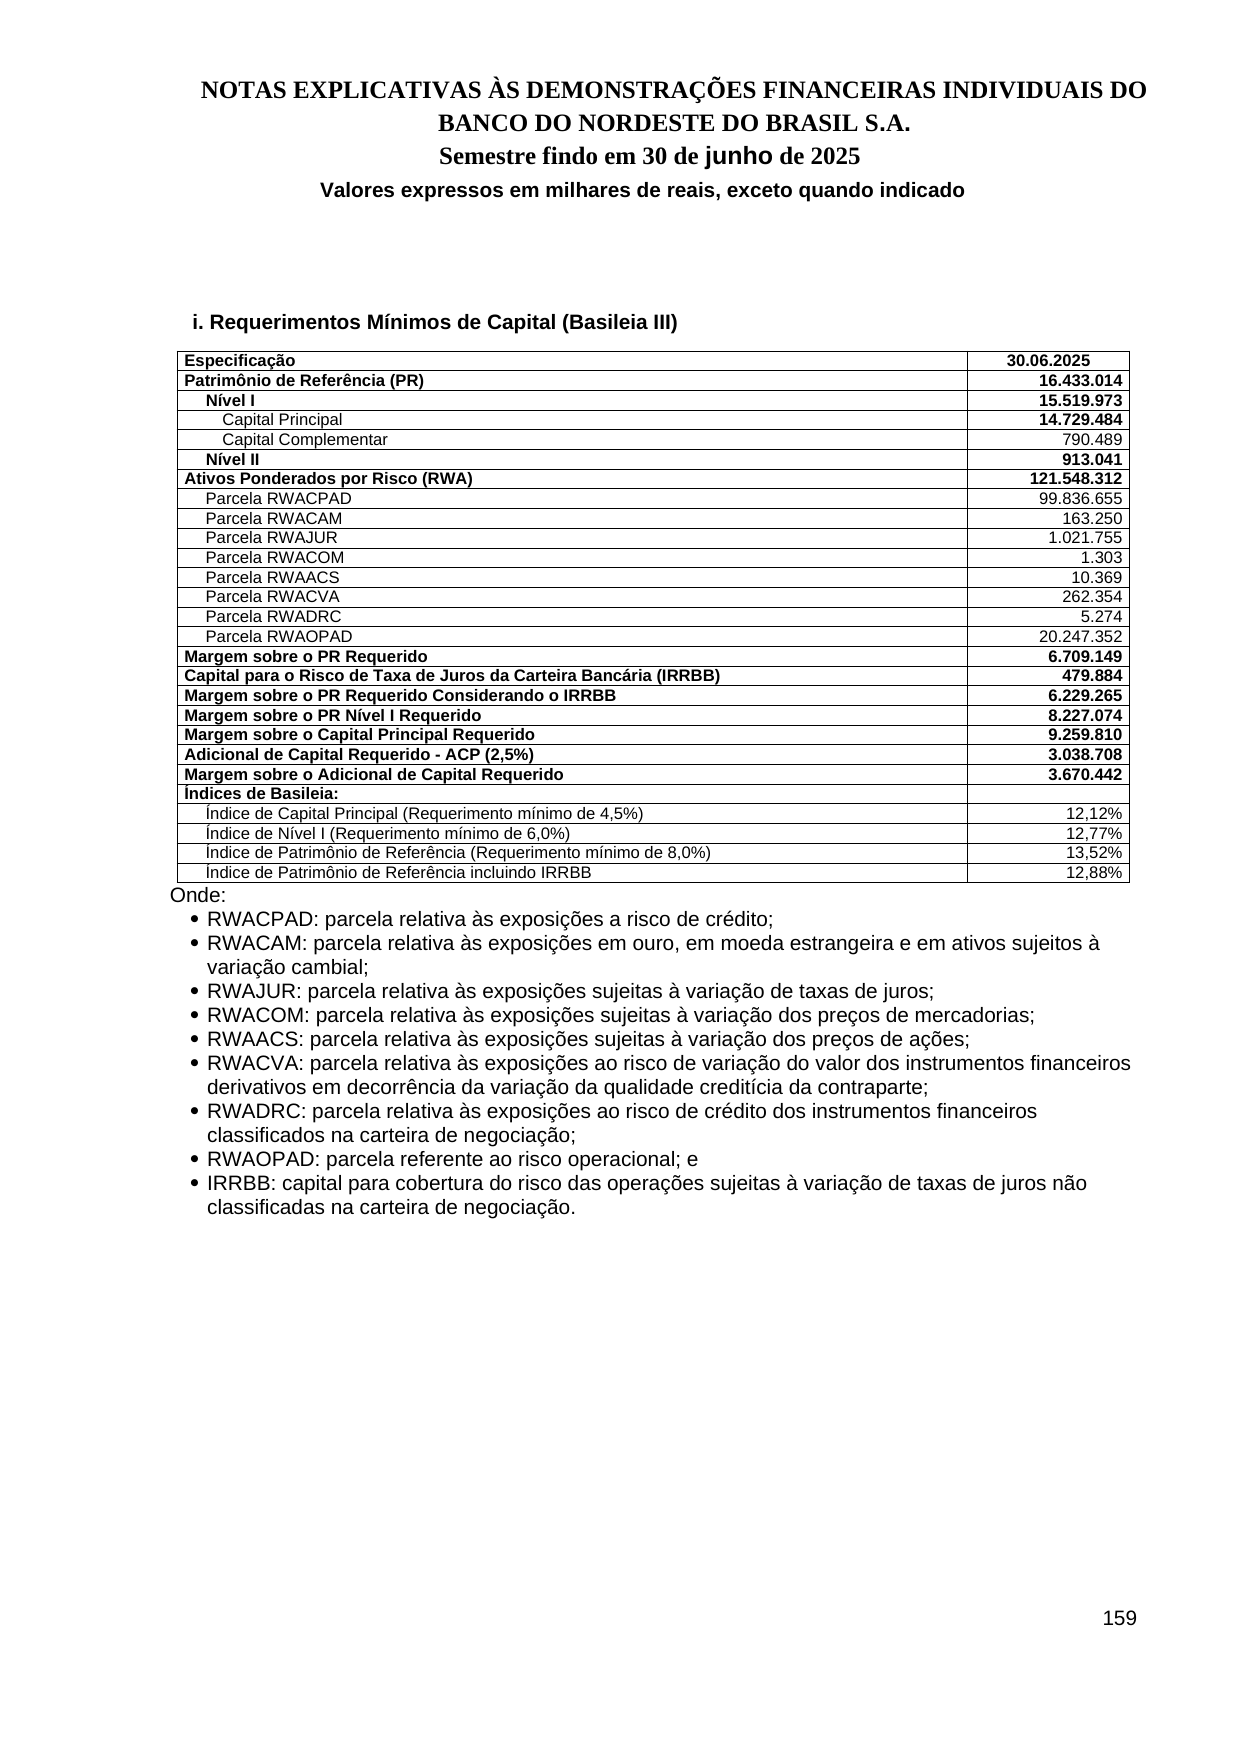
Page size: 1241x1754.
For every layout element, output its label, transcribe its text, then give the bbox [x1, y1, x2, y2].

list IRRBB: capital para cobertura do risco das operações sujeitas à variação de taxas de juros não classificadas na carteira de negociação. [191, 1171, 1137, 1219]
table_cell 262.354 [968, 588, 1129, 606]
table_cell 12,77% [968, 824, 1129, 843]
table_cell 6.709.149 [968, 647, 1129, 666]
table_cell Capital para o Risco de Taxa de Juros da Carteira Bancária (IRRBB) [178, 667, 967, 685]
table_cell Nível I [178, 391, 967, 409]
table_cell Margem sobre o Adicional de Capital Requerido [178, 765, 967, 784]
table_cell Índice de Patrimônio de Referência incluindo IRRBB [178, 864, 967, 882]
table_cell 15.519.973 [968, 391, 1129, 409]
list RWAOPAD: parcela referente ao risco operacional; e [191, 1147, 1137, 1171]
text i. Requerimentos Mínimos de Capital (Basileia III) [192, 310, 1137, 334]
table_cell Capital Principal [178, 411, 967, 429]
table_cell Margem sobre o Capital Principal Requerido [178, 726, 967, 744]
table_cell Parcela RWACPAD [178, 489, 967, 508]
table_cell 1.021.755 [968, 529, 1129, 547]
list RWAJUR: parcela relativa às exposições sujeitas à variação de taxas de juros; [191, 979, 1137, 1003]
table_cell Parcela RWAJUR [178, 529, 967, 547]
table_cell Índice de Capital Principal (Requerimento mínimo de 4,5%) [178, 804, 967, 823]
table_cell 20.247.352 [968, 627, 1129, 646]
table_cell 10.369 [968, 568, 1129, 587]
table_cell 913.041 [968, 450, 1129, 469]
table_cell 3.038.708 [968, 745, 1129, 764]
table_cell 16.433.014 [968, 371, 1129, 390]
list RWADRC: parcela relativa às exposições ao risco de crédito dos instrumentos financeiros classificados na carteira de negociação; [191, 1099, 1137, 1147]
table_cell Nível II [178, 450, 967, 469]
table_cell Parcela RWADRC [178, 608, 967, 626]
table_cell 8.227.074 [968, 706, 1129, 724]
table_cell 121.548.312 [968, 470, 1129, 488]
table_cell 163.250 [968, 509, 1129, 528]
list RWACVA: parcela relativa às exposições ao risco de variação do valor dos instrumentos financeiros derivativos em decorrência da variação da qualidade creditícia da contraparte; [191, 1051, 1137, 1099]
table_cell Margem sobre o PR Nível I Requerido [178, 706, 967, 724]
table_cell 5.274 [968, 608, 1129, 626]
table_cell Parcela RWACAM [178, 509, 967, 528]
table_cell 6.229.265 [968, 686, 1129, 705]
table_cell 9.259.810 [968, 726, 1129, 744]
list RWACAM: parcela relativa às exposições em ouro, em moeda estrangeira e em ativos sujeitos à variação cambial; [191, 931, 1137, 979]
table_cell Margem sobre o PR Requerido Considerando o IRRBB [178, 686, 967, 705]
table_cell 12,88% [968, 864, 1129, 882]
table_cell Índice de Patrimônio de Referência (Requerimento mínimo de 8,0%) [178, 844, 967, 862]
table_cell Capital Complementar [178, 430, 967, 449]
table_header Especificação [178, 352, 967, 370]
table_cell Ativos Ponderados por Risco (RWA) [178, 470, 967, 488]
table_cell 12,12% [968, 804, 1129, 823]
list RWAACS: parcela relativa às exposições sujeitas à variação dos preços de ações; [191, 1027, 1137, 1051]
table_cell 790.489 [968, 430, 1129, 449]
table_cell Parcela RWAACS [178, 568, 967, 587]
table_cell Índices de Basileia: [178, 785, 967, 803]
table_cell 99.836.655 [968, 489, 1129, 508]
table_cell Parcela RWAOPAD [178, 627, 967, 646]
table_cell 479.884 [968, 667, 1129, 685]
table_cell 3.670.442 [968, 765, 1129, 784]
list RWACOM: parcela relativa às exposições sujeitas à variação dos preços de mercadorias; [191, 1003, 1137, 1027]
table_cell Parcela RWACOM [178, 549, 967, 567]
table_cell Patrimônio de Referência (PR) [178, 371, 967, 390]
table_cell Margem sobre o PR Requerido [178, 647, 967, 666]
list RWACPAD: parcela relativa às exposições a risco de crédito; [191, 907, 1137, 931]
table_header 30.06.2025 [968, 352, 1129, 370]
table_cell 14.729.484 [968, 411, 1129, 429]
table_cell Adicional de Capital Requerido - ACP (2,5%) [178, 745, 967, 764]
table_cell Parcela RWACVA [178, 588, 967, 606]
table_cell Índice de Nível I (Requerimento mínimo de 6,0%) [178, 824, 967, 843]
table_cell 13,52% [968, 844, 1129, 862]
table_cell 1.303 [968, 549, 1129, 567]
text Onde: [169, 883, 1137, 907]
table_cell [968, 785, 1129, 803]
